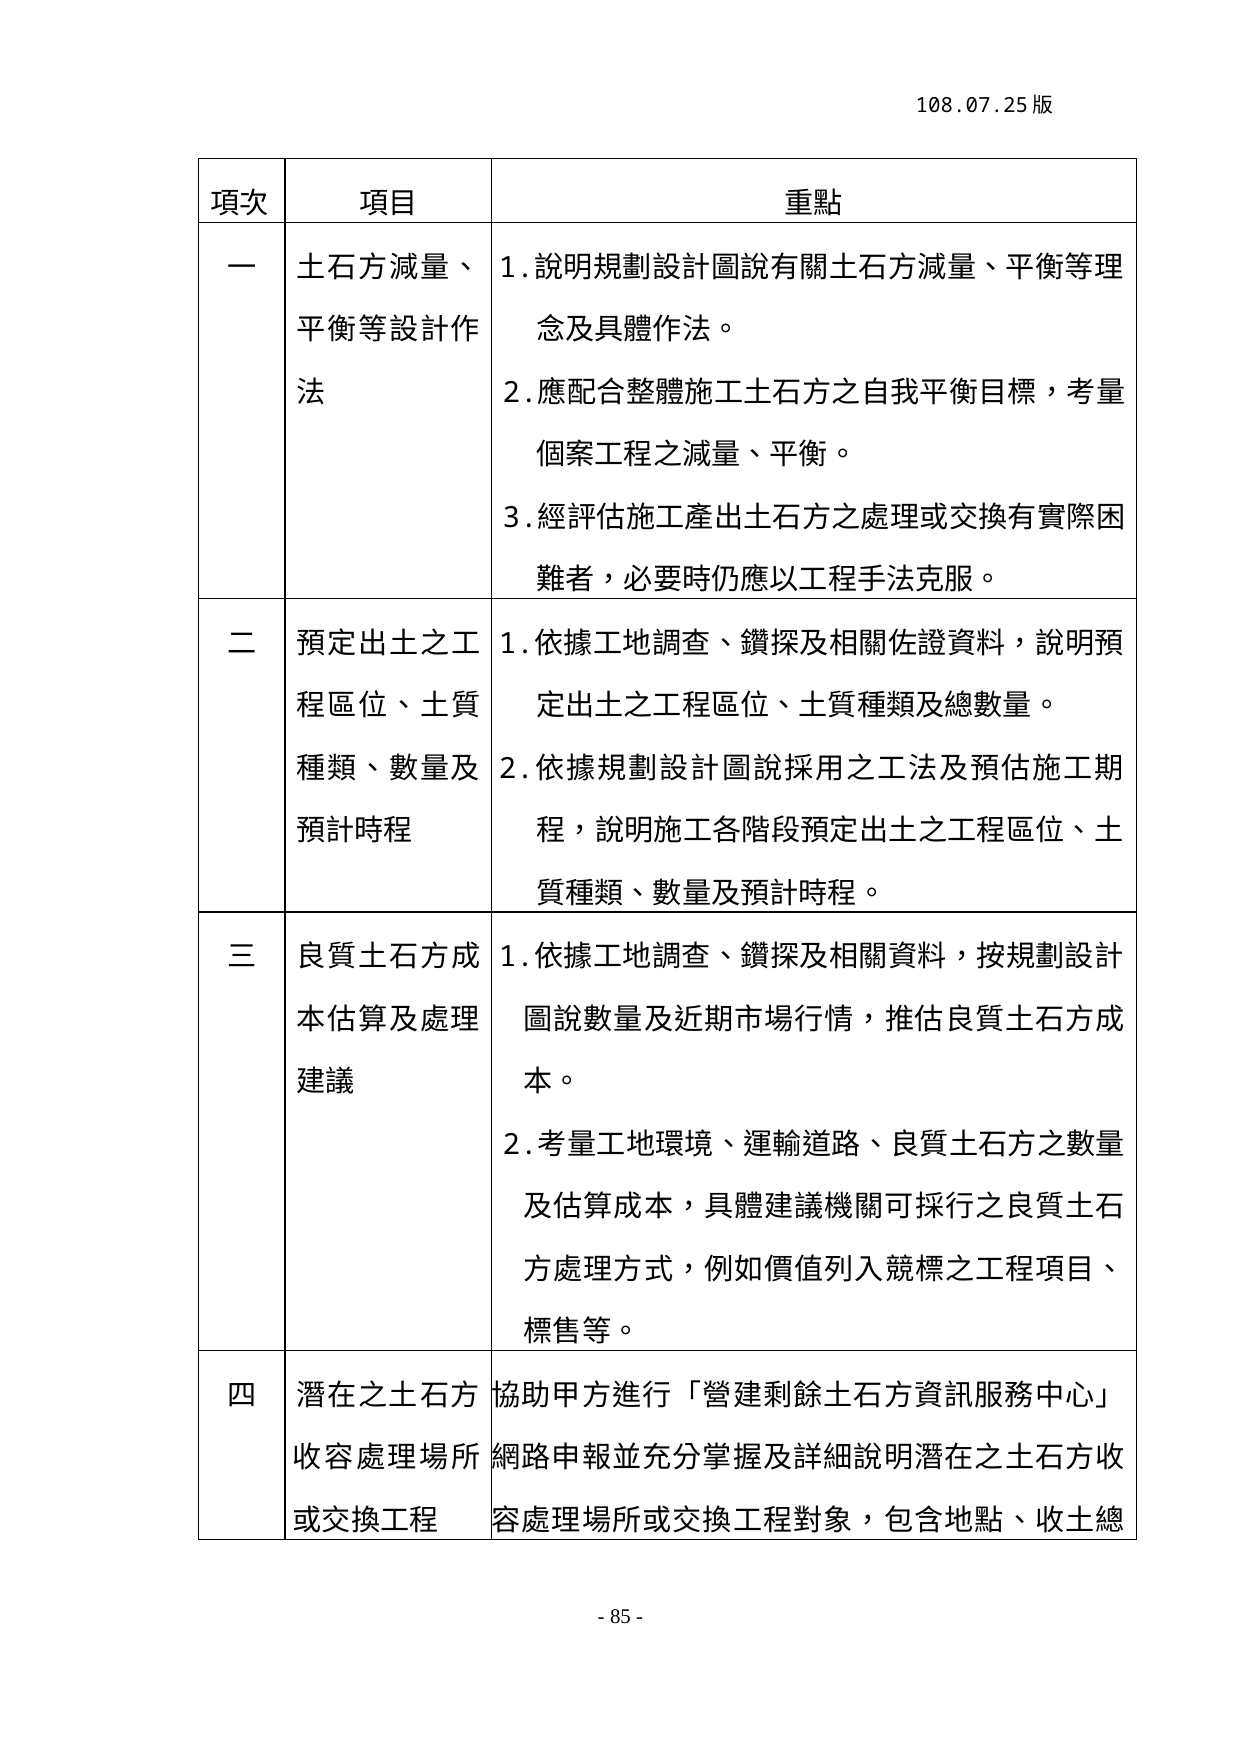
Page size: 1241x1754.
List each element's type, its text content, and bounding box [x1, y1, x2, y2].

table_cell 預定出土之工程區位、土質種類、數量及預計時程 [286, 599, 491, 911]
table_cell 二 [199, 599, 284, 911]
table_header 重點 [492, 159, 1136, 222]
table_cell 四 [199, 1351, 284, 1538]
table_cell 協助甲方進行「營建剩餘土石方資訊服務中心」網路申報並充分掌握及詳細說明潛在之土石方收容處理場所或交換工程對象，包含地點、收土總 [492, 1351, 1136, 1538]
table_cell 1.說明規劃設計圖說有關土石方減量、平衡等理念及具體作法。 2.應配合整體施工土石方之自我平衡目標，考量個案工程之減量、平衡。 3.經評估施工產出土石方之處理或交換有實際困難者，必要時仍應以工程手法克服。 [492, 223, 1136, 598]
table_cell 土石方減量、平衡等設計作法 [286, 223, 491, 598]
table_cell 一 [199, 223, 284, 598]
table_header 項目 [286, 159, 491, 222]
table_cell 良質土石方成本估算及處理建議 [286, 913, 491, 1350]
table_cell 三 [199, 913, 284, 1350]
table_cell 1.依據工地調查、鑽探及相關佐證資料，說明預定出土之工程區位、土質種類及總數量。 2.依據規劃設計圖說採用之工法及預估施工期程，說明施工各階段預定出土之工程區位、土質種類、數量及預計時程。 [492, 599, 1136, 911]
table_cell 1.依據工地調查、鑽探及相關資料，按規劃設計圖說數量及近期市場行情，推估良質土石方成本。 2.考量工地環境、運輸道路、良質土石方之數量及估算成本，具體建議機關可採行之良質土石方處理方式，例如價值列入競標之工程項目、標售等。 [492, 913, 1136, 1350]
table_header 項次 [199, 159, 284, 222]
table_cell 潛在之土石方收容處理場所或交換工程 [286, 1351, 491, 1538]
